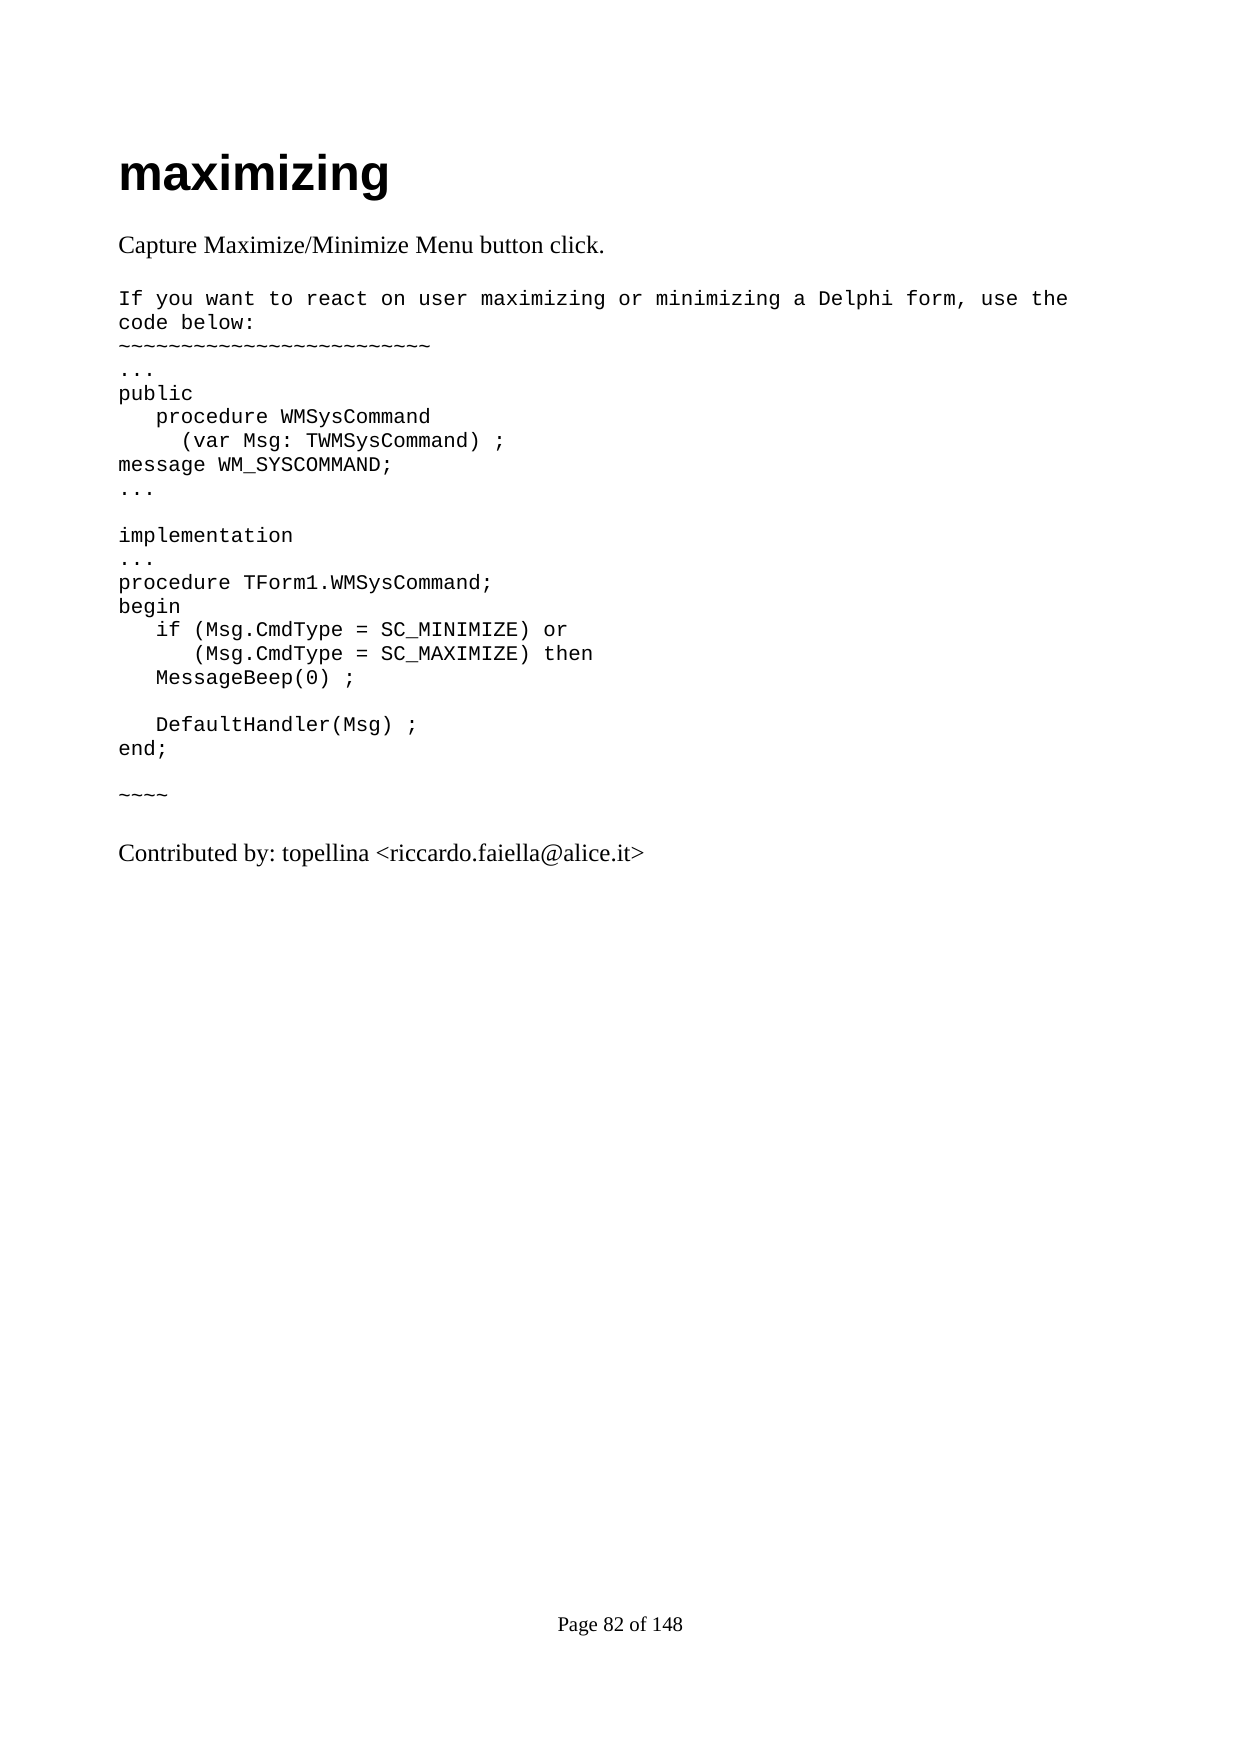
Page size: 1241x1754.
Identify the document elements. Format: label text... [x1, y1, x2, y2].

text ~~~~ [118, 785, 1122, 808]
text message WM_SYSCOMMAND; [118, 454, 1122, 477]
text ... [118, 359, 1122, 383]
text ... [118, 548, 1122, 572]
text DefaultHandler(Msg) ; [118, 714, 1122, 738]
text implementation [118, 525, 1122, 548]
text procedure WMSysCommand [118, 407, 1122, 430]
text Capture Maximize/Minimize Menu button click. [118, 230, 1122, 259]
text If you want to react on user maximizing or minimizing a Delphi form, use the code below: [118, 288, 1122, 336]
text (Msg.CmdType = SC_MAXIMIZE) then [118, 643, 1122, 667]
text begin [118, 596, 1122, 619]
text (var Msg: TWMSysCommand) ; [118, 430, 1122, 454]
subtitle maximizing [118, 143, 1122, 201]
text procedure TForm1.WMSysCommand; [118, 572, 1122, 596]
text MessageBeep(0) ; [118, 667, 1122, 690]
text if (Msg.CmdType = SC_MINIMIZE) or [118, 619, 1122, 643]
text end; [118, 738, 1122, 761]
text public [118, 383, 1122, 407]
text ~~~~~~~~~~~~~~~~~~~~~~~~~ [118, 336, 1122, 359]
text ... [118, 477, 1122, 501]
text Contributed by: topellina <riccardo.faiella@alice.it> [118, 838, 1122, 867]
